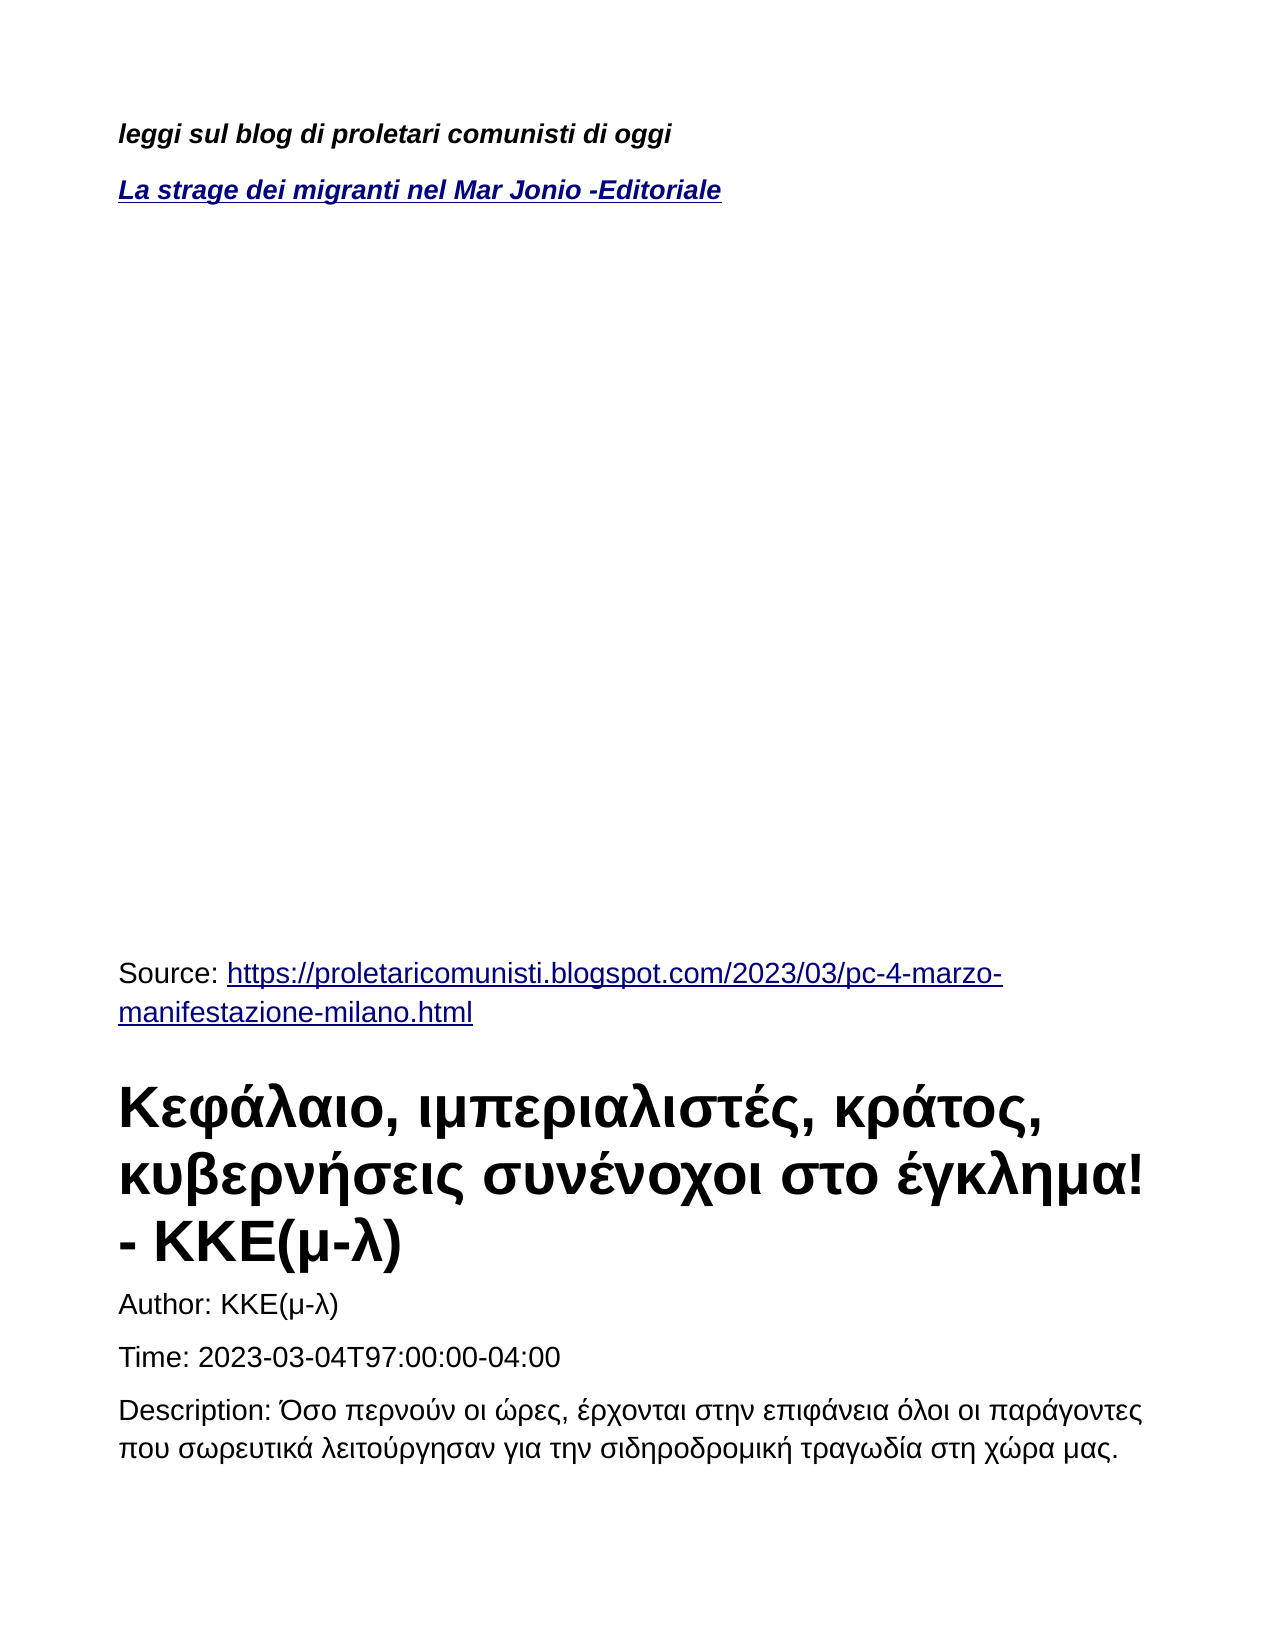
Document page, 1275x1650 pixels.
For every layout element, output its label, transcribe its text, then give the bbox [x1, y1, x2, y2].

text Source: https://proletaricomunisti.blogspot.com/2023/03/pc-4-marzo-manifestazione-milano.html [118, 956, 1157, 1028]
subtitle La strage dei migranti nel Mar Jonio -Editoriale [118, 174, 1157, 206]
text Description: Όσο περνούν οι ώρες, έρχονται στην επιφάνεια όλοι οι παράγοντες που σωρευτικά λειτούργησαν για την σιδηροδρομική τραγωδία στη χώρα μας. [118, 1393, 1157, 1465]
subtitle leggi sul blog di proletari comunisti di oggi [118, 118, 1157, 149]
text Author: ΚΚΕ(μ-λ) [118, 1287, 1157, 1320]
text Time: 2023-03-04T97:00:00-04:00 [118, 1340, 1157, 1373]
subtitle Κεφάλαιο, ιμπεριαλιστές, κράτος, κυβερνήσεις συνένοχοι στο έγκλημα! - ΚΚΕ(μ-λ) [118, 1073, 1157, 1274]
